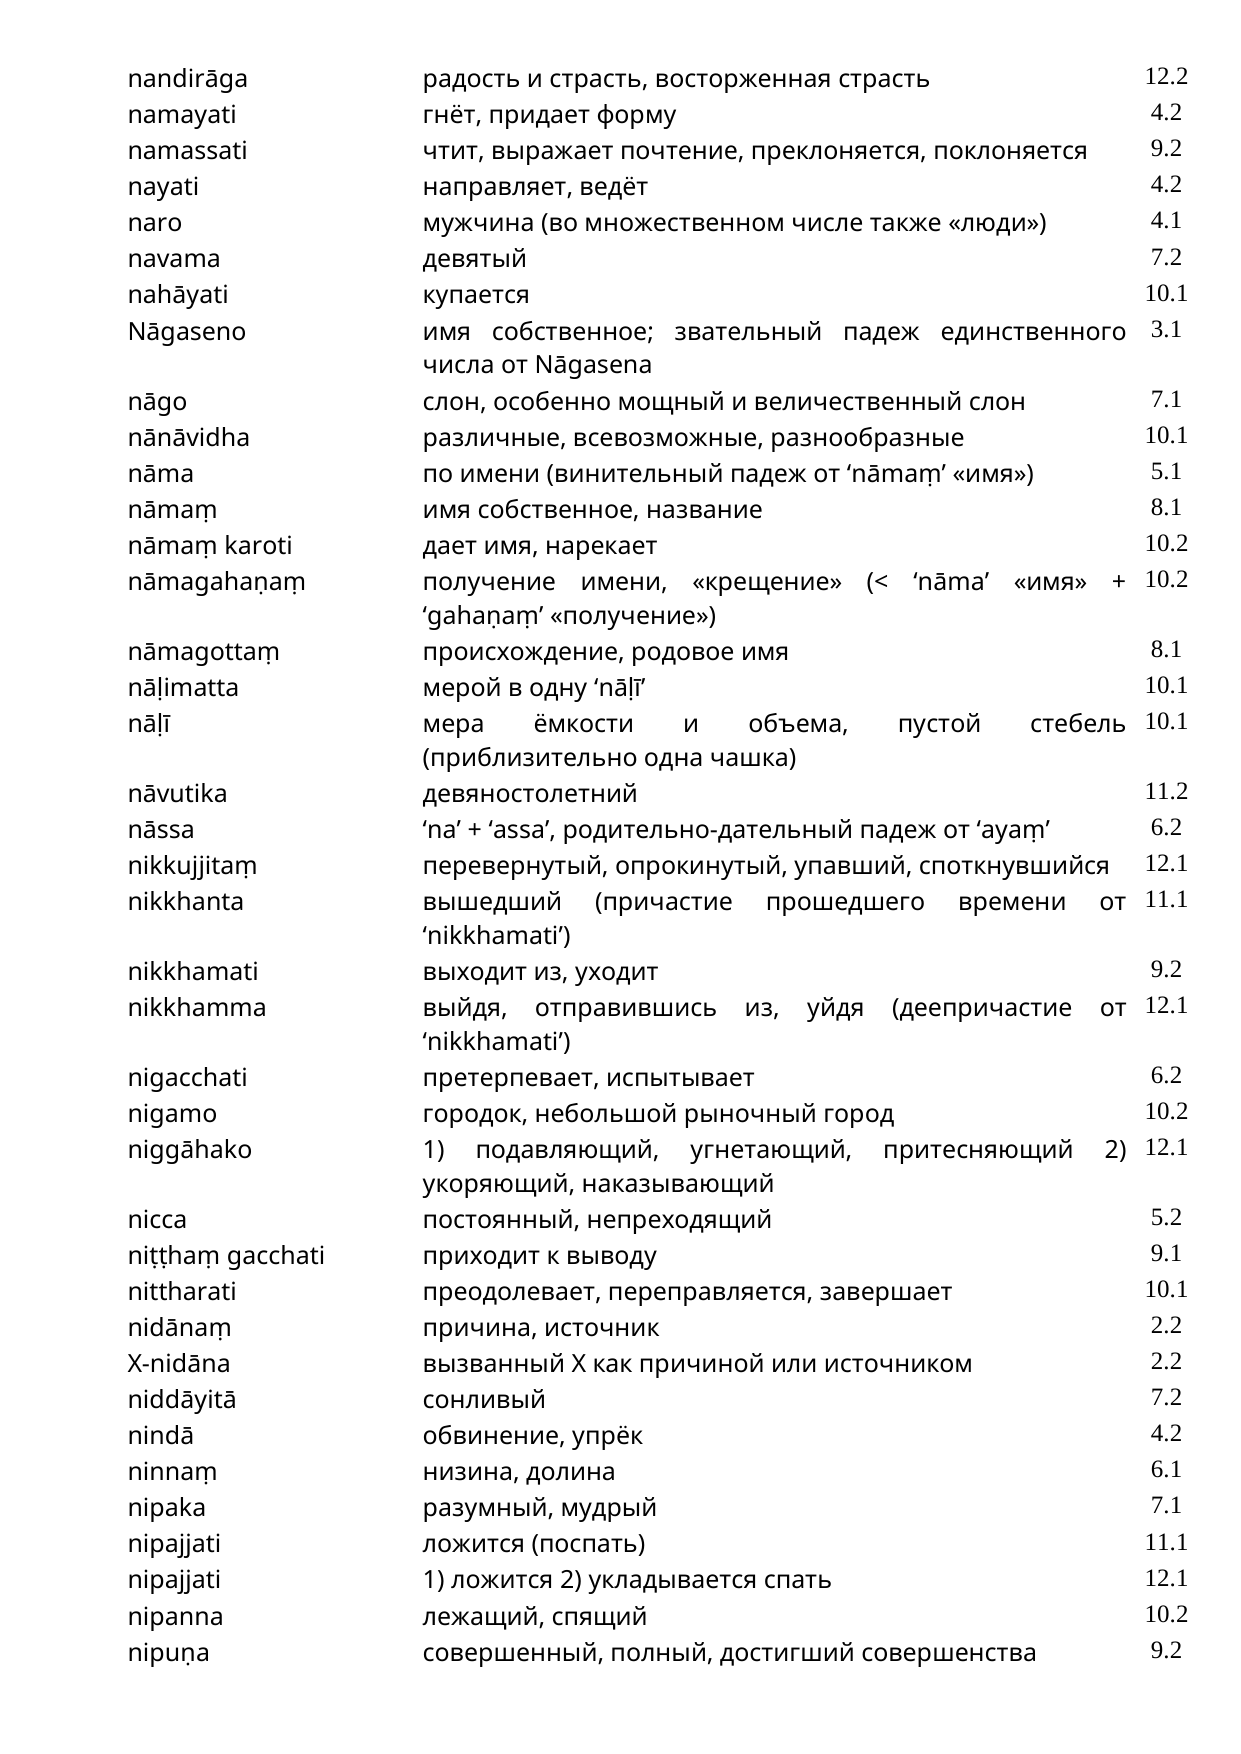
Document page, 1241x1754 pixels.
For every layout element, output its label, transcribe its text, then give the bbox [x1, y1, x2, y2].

table_cell 8.1 [1129, 490, 1203, 526]
table_cell 7.2 [1129, 1380, 1203, 1416]
table_cell 7.1 [1129, 1488, 1203, 1524]
table_cell 10.1 [1129, 275, 1203, 311]
table_cell Nāgaseno [125, 311, 420, 381]
table_cell происхождение, родовое имя [420, 632, 1129, 668]
table_cell ninnaṃ [125, 1452, 420, 1488]
table_cell nipaka [125, 1488, 420, 1524]
table_cell 7.1 [1129, 381, 1203, 417]
table_cell чтит, выражает почтение, преклоняется, поклоняется [420, 131, 1129, 167]
table_cell 6.1 [1129, 1452, 1203, 1488]
table_cell naro [125, 203, 420, 239]
table_cell 9.2 [1129, 952, 1203, 988]
table_cell 4.1 [1129, 203, 1203, 239]
table_cell 4.2 [1129, 95, 1203, 131]
table_cell 12.1 [1129, 846, 1203, 882]
table_cell 6.2 [1129, 1058, 1203, 1094]
table_cell ложится (поспать) [420, 1524, 1129, 1560]
table_cell 11.2 [1129, 774, 1203, 810]
table_cell nipajjati [125, 1524, 420, 1560]
table_cell X-nidāna [125, 1344, 420, 1380]
table_cell купается [420, 275, 1129, 311]
table_cell слон, особенно мощный и величественный слон [420, 381, 1129, 417]
table_cell имя собственное, название [420, 490, 1129, 526]
table_cell nāvutika [125, 774, 420, 810]
table_cell nigamo [125, 1094, 420, 1130]
table_cell nandirāga [125, 59, 420, 95]
table_cell 9.1 [1129, 1236, 1203, 1272]
table_cell 9.2 [1129, 131, 1203, 167]
table_cell сонливый [420, 1380, 1129, 1416]
table_cell низина, долина [420, 1452, 1129, 1488]
table_cell nipanna [125, 1596, 420, 1632]
table_cell 2.2 [1129, 1308, 1203, 1344]
table_cell имя собственное; звательный падеж единственного числа от Nāgasena [420, 311, 1129, 381]
table_cell 11.1 [1129, 882, 1203, 952]
table_cell постоянный, непреходящий [420, 1200, 1129, 1236]
table_cell обвинение, упрёк [420, 1416, 1129, 1452]
table_cell nāmaṃ [125, 490, 420, 526]
table_cell nidānaṃ [125, 1308, 420, 1344]
table_cell namayati [125, 95, 420, 131]
table_cell радость и страсть, восторженная страсть [420, 59, 1129, 95]
table_cell выходит из, уходит [420, 952, 1129, 988]
table_cell nikkhamati [125, 952, 420, 988]
table_cell мерой в одну ‘nāḷī’ [420, 668, 1129, 704]
table_cell nānāvidha [125, 418, 420, 453]
table_cell nikkhanta [125, 882, 420, 952]
table_cell направляет, ведёт [420, 167, 1129, 203]
table_cell nahāyati [125, 275, 420, 311]
table_cell 10.2 [1129, 526, 1203, 562]
table_cell 10.1 [1129, 668, 1203, 704]
table_cell nāgo [125, 381, 420, 417]
table_cell 12.2 [1129, 59, 1203, 95]
table_cell 5.1 [1129, 454, 1203, 489]
table_cell 8.1 [1129, 632, 1203, 668]
table_cell nikkhamma [125, 988, 420, 1058]
table_cell namassati [125, 131, 420, 167]
table_cell 6.2 [1129, 810, 1203, 846]
table_cell niggāhako [125, 1130, 420, 1200]
table_cell 10.2 [1129, 1094, 1203, 1130]
table_cell nipuṇa [125, 1633, 420, 1668]
table_cell получение имени, «крещение» (< ‘nāma’ «имя» + ‘gahaṇaṃ’ «получение») [420, 562, 1129, 632]
table_cell совершенный, полный, достигший совершенства [420, 1633, 1129, 1668]
table_cell девятый [420, 239, 1129, 275]
table_cell дает имя, нарекает [420, 526, 1129, 562]
table_cell nipajjati [125, 1560, 420, 1596]
table_cell различные, всевозможные, разнообразные [420, 418, 1129, 453]
table_cell 11.1 [1129, 1524, 1203, 1560]
table_cell вызванный X как причиной или источником [420, 1344, 1129, 1380]
table_cell 1) подавляющий, угнетающий, притесняющий 2) укоряющий, наказывающий [420, 1130, 1129, 1200]
table_cell мера ёмкости и объема, пустой стебель (приблизительно одна чашка) [420, 704, 1129, 774]
table_cell мужчина (во множественном числе также «люди») [420, 203, 1129, 239]
table_cell 5.2 [1129, 1200, 1203, 1236]
table_cell 12.1 [1129, 1130, 1203, 1200]
table_cell 12.1 [1129, 988, 1203, 1058]
table_cell 10.1 [1129, 418, 1203, 453]
table_cell претерпевает, испытывает [420, 1058, 1129, 1094]
table_cell nigacchati [125, 1058, 420, 1094]
table_cell городок, небольшой рыночный город [420, 1094, 1129, 1130]
table_cell 1) ложится 2) укладывается спать [420, 1560, 1129, 1596]
table_cell niṭṭhaṃ gacchati [125, 1236, 420, 1272]
table_cell преодолевает, переправляется, завершает [420, 1272, 1129, 1308]
table_cell nāḷimatta [125, 668, 420, 704]
table_cell причина, источник [420, 1308, 1129, 1344]
table_cell по имени (винительный падеж от ‘nāmaṃ’ «имя») [420, 454, 1129, 489]
table_cell вышедший (причастие прошедшего времени от ‘nikkhamati’) [420, 882, 1129, 952]
table_cell nayati [125, 167, 420, 203]
table_cell nicca [125, 1200, 420, 1236]
table_cell 12.1 [1129, 1560, 1203, 1596]
table_cell лежащий, спящий [420, 1596, 1129, 1632]
table_cell 10.2 [1129, 1596, 1203, 1632]
table_cell nittharati [125, 1272, 420, 1308]
table_cell 3.1 [1129, 311, 1203, 381]
table_cell 9.2 [1129, 1633, 1203, 1668]
table_cell 10.2 [1129, 562, 1203, 632]
table_cell nāma [125, 454, 420, 489]
table_cell гнёт, придает форму [420, 95, 1129, 131]
table_cell nāssa [125, 810, 420, 846]
table_cell niddāyitā [125, 1380, 420, 1416]
table_cell выйдя, отправившись из, уйдя (деепричастие от ‘nikkhamati’) [420, 988, 1129, 1058]
table_cell nindā [125, 1416, 420, 1452]
table_cell 4.2 [1129, 1416, 1203, 1452]
table_cell nāḷī [125, 704, 420, 774]
table_cell nikkujjitaṃ [125, 846, 420, 882]
table_cell приходит к выводу [420, 1236, 1129, 1272]
table_cell nāmagottaṃ [125, 632, 420, 668]
table_cell navama [125, 239, 420, 275]
table_cell nāmagahaṇaṃ [125, 562, 420, 632]
table_cell nāmaṃ karoti [125, 526, 420, 562]
table_cell 7.2 [1129, 239, 1203, 275]
table_cell разумный, мудрый [420, 1488, 1129, 1524]
table_cell 10.1 [1129, 704, 1203, 774]
table_cell 4.2 [1129, 167, 1203, 203]
table_cell 10.1 [1129, 1272, 1203, 1308]
table_cell ‘na’ + ‘assa’, родительно-дательный падеж от ‘ayaṃ’ [420, 810, 1129, 846]
table_cell перевернутый, опрокинутый, упавший, споткнувшийся [420, 846, 1129, 882]
table_cell девяностолетний [420, 774, 1129, 810]
table_cell 2.2 [1129, 1344, 1203, 1380]
